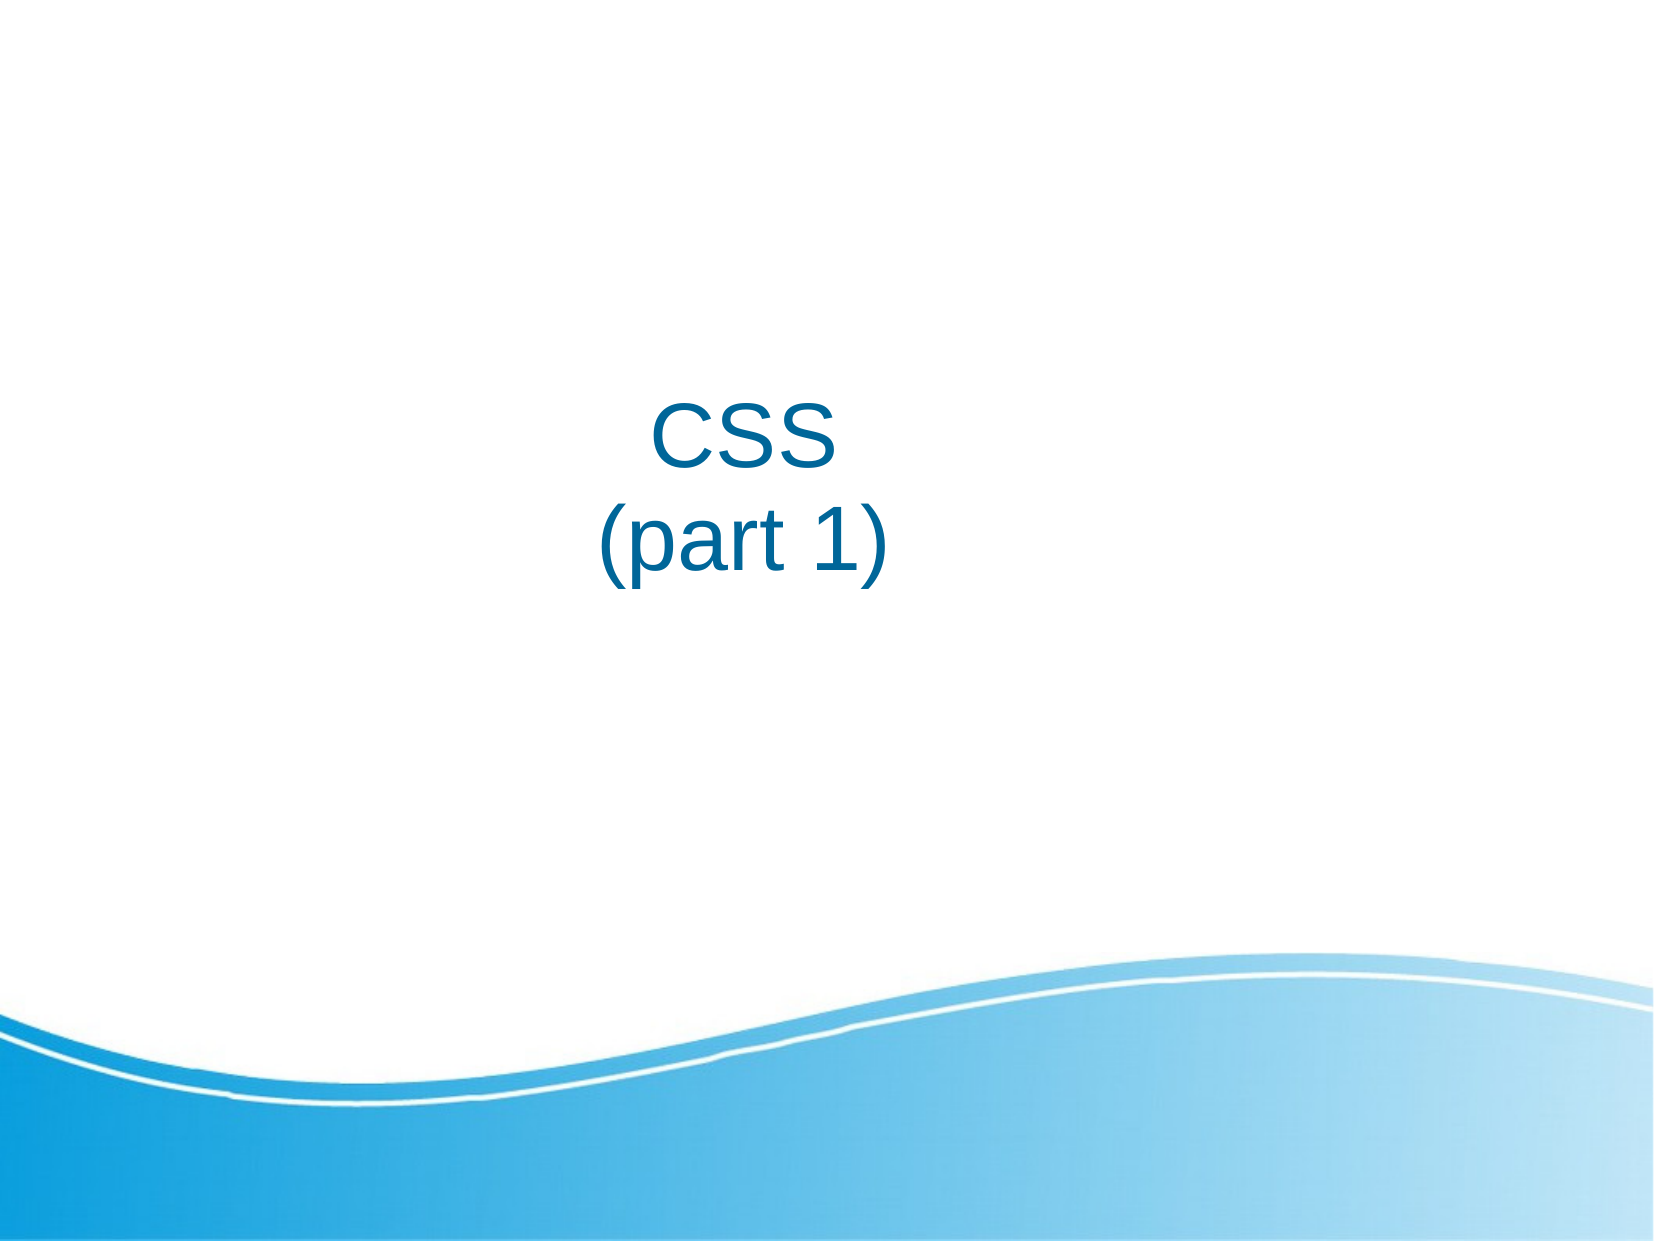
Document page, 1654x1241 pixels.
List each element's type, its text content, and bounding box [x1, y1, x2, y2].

picture [85, 1053, 95, 1059]
title CSS (part 1) [0, 384, 1489, 592]
picture [0, 952, 1654, 1241]
